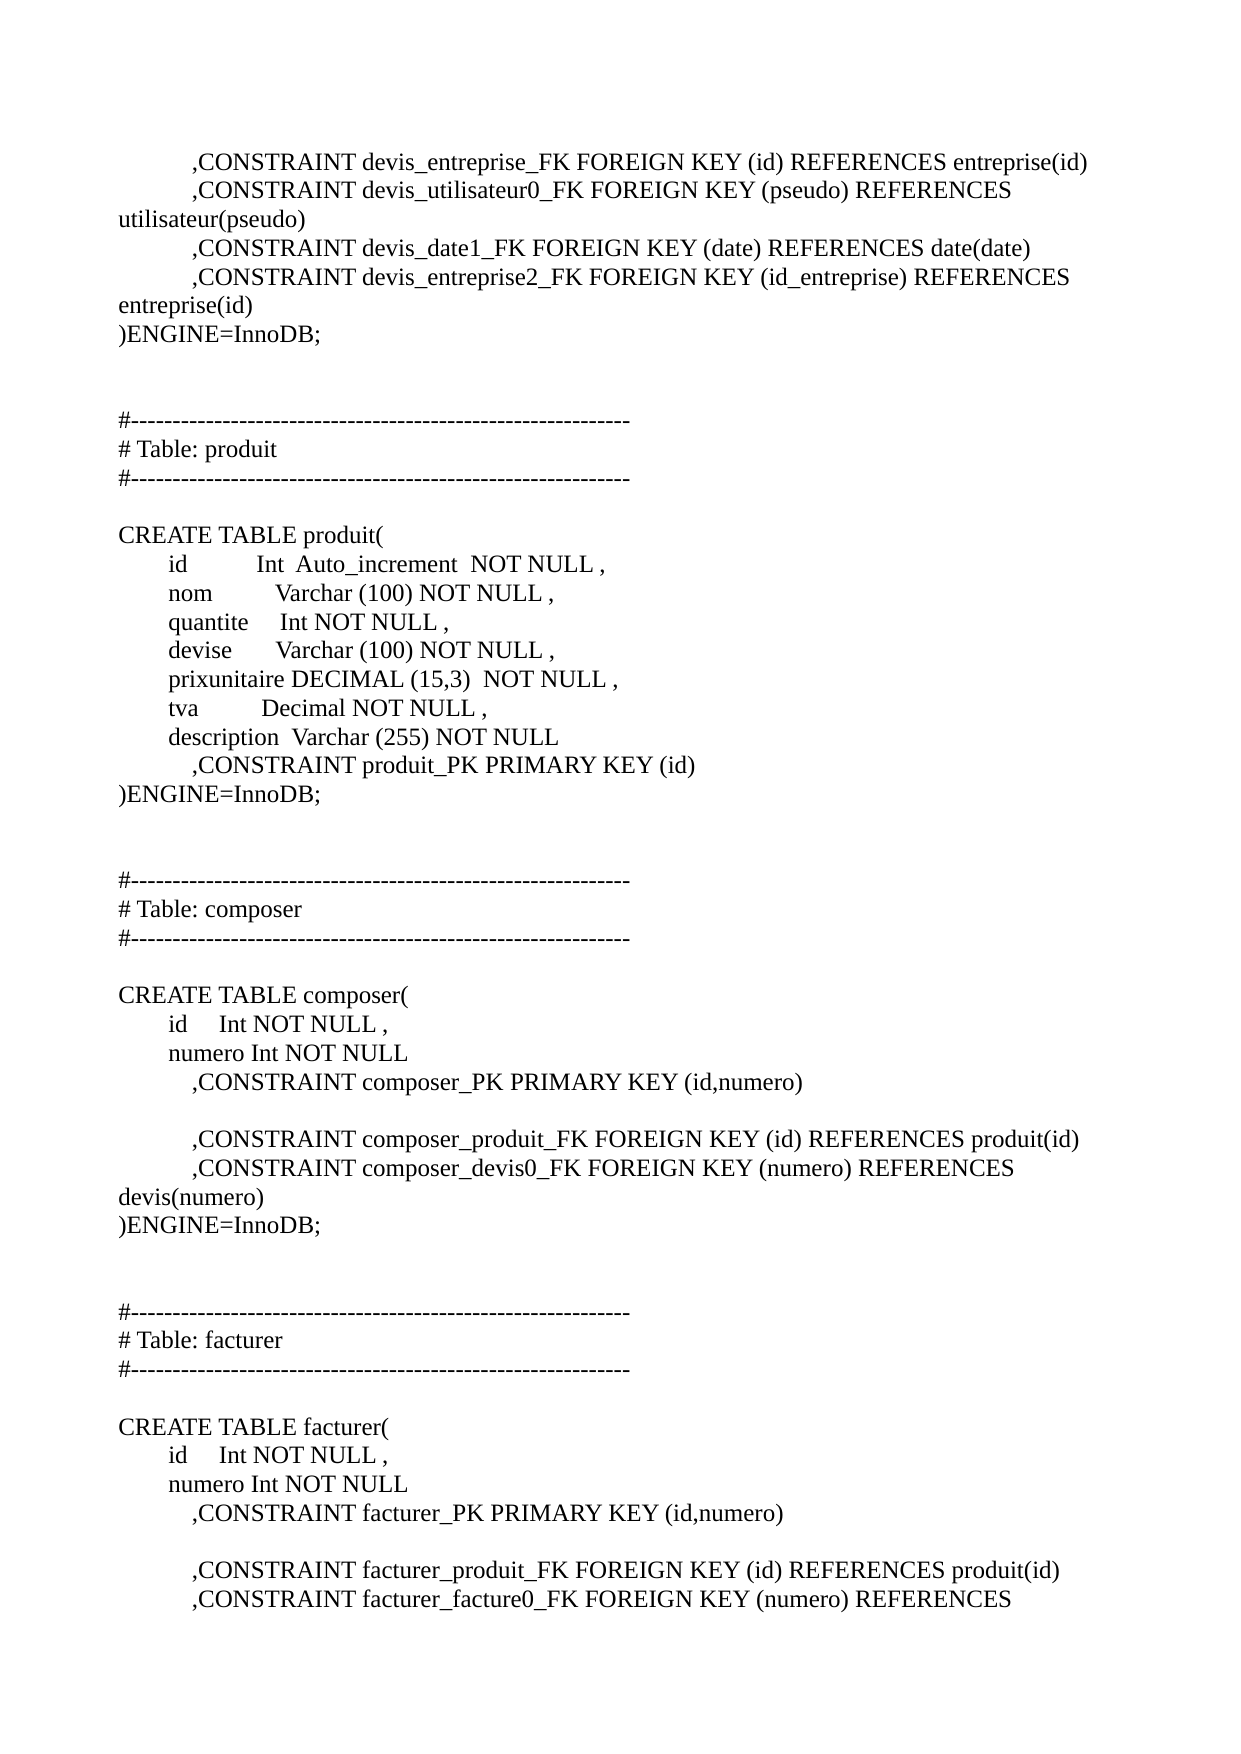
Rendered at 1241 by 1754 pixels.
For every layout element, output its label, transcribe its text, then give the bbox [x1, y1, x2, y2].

text ,CONSTRAINT composer_devis0_FK FOREIGN KEY (numero) REFERENCES devis(numero) [118, 1153, 1145, 1211]
text id Int NOT NULL , [118, 1441, 1145, 1469]
text ,CONSTRAINT composer_produit_FK FOREIGN KEY (id) REFERENCES produit(id) [118, 1124, 1145, 1153]
text quantite Int NOT NULL , [118, 607, 1145, 636]
text ,CONSTRAINT devis_entreprise2_FK FOREIGN KEY (id_entreprise) REFERENCES entreprise(id) [118, 262, 1145, 319]
text #------------------------------------------------------------ [118, 406, 1145, 434]
text # Table: composer [118, 894, 1145, 923]
text description Varchar (255) NOT NULL [118, 722, 1145, 751]
text ,CONSTRAINT devis_utilisateur0_FK FOREIGN KEY (pseudo) REFERENCES utilisateur(pseudo) [118, 176, 1145, 233]
text numero Int NOT NULL [118, 1038, 1145, 1067]
text devise Varchar (100) NOT NULL , [118, 636, 1145, 664]
text ,CONSTRAINT facturer_produit_FK FOREIGN KEY (id) REFERENCES produit(id) [118, 1556, 1145, 1584]
text CREATE TABLE composer( [118, 981, 1145, 1009]
text ,CONSTRAINT facturer_PK PRIMARY KEY (id,numero) [118, 1498, 1145, 1527]
text prixunitaire DECIMAL (15,3) NOT NULL , [118, 664, 1145, 693]
text )ENGINE=InnoDB; [118, 319, 1145, 348]
text ,CONSTRAINT devis_entreprise_FK FOREIGN KEY (id) REFERENCES entreprise(id) [118, 147, 1145, 176]
text )ENGINE=InnoDB; [118, 779, 1145, 808]
text tva Decimal NOT NULL , [118, 693, 1145, 722]
text nom Varchar (100) NOT NULL , [118, 578, 1145, 607]
text id Int NOT NULL , [118, 1009, 1145, 1038]
text #------------------------------------------------------------ [118, 866, 1145, 894]
text CREATE TABLE facturer( [118, 1412, 1145, 1441]
text # Table: facturer [118, 1326, 1145, 1354]
text ,CONSTRAINT devis_date1_FK FOREIGN KEY (date) REFERENCES date(date) [118, 233, 1145, 262]
text #------------------------------------------------------------ [118, 463, 1145, 492]
text CREATE TABLE produit( [118, 521, 1145, 549]
text )ENGINE=InnoDB; [118, 1211, 1145, 1239]
text #------------------------------------------------------------ [118, 1297, 1145, 1326]
text ,CONSTRAINT facturer_facture0_FK FOREIGN KEY (numero) REFERENCES [118, 1584, 1145, 1613]
text #------------------------------------------------------------ [118, 1354, 1145, 1383]
text numero Int NOT NULL [118, 1469, 1145, 1498]
text # Table: produit [118, 434, 1145, 463]
text #------------------------------------------------------------ [118, 923, 1145, 952]
text ,CONSTRAINT composer_PK PRIMARY KEY (id,numero) [118, 1067, 1145, 1096]
text id Int Auto_increment NOT NULL , [118, 549, 1145, 578]
text ,CONSTRAINT produit_PK PRIMARY KEY (id) [118, 751, 1145, 779]
